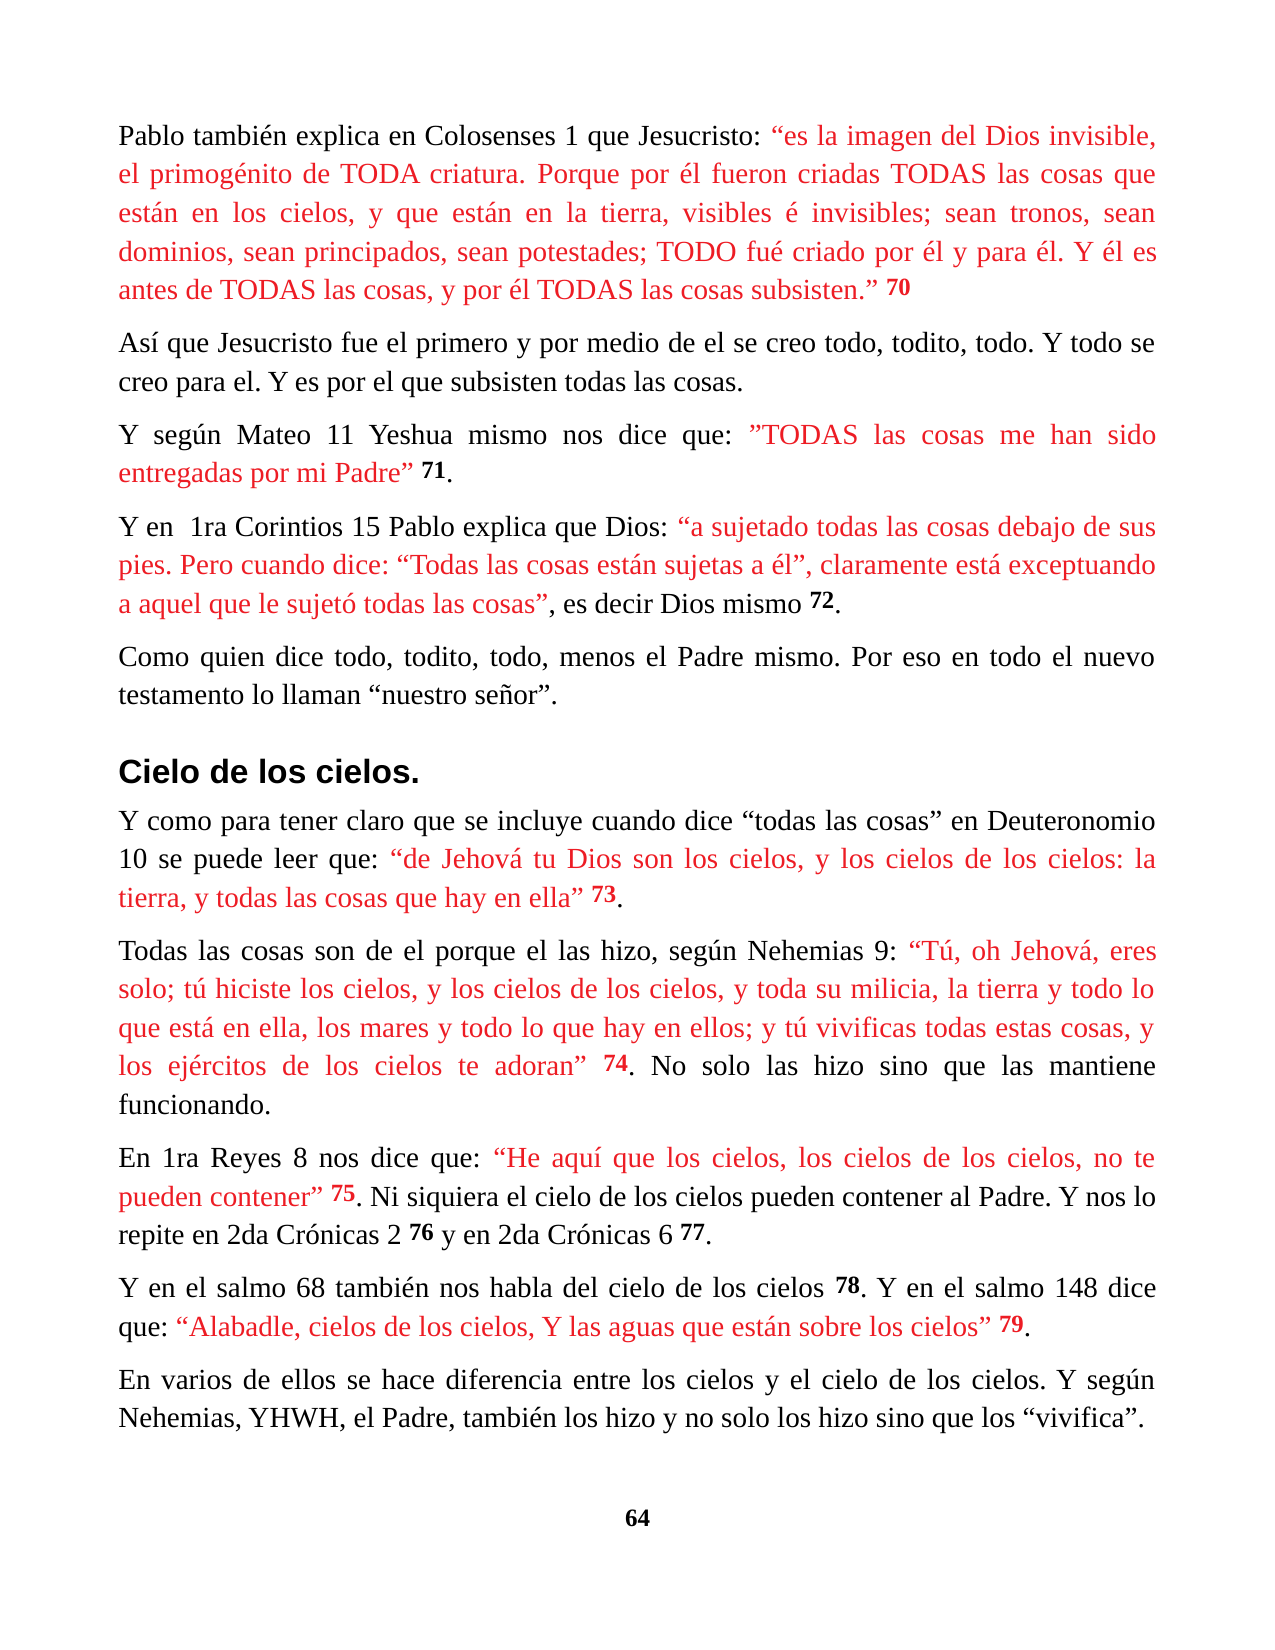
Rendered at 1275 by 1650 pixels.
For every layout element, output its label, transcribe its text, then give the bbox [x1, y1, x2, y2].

text Y como para tener claro que se incluye cuando dice “todas las cosas” en Deuteronomio 10 se puede leer que: “de Jehová tu Dios son los cielos, y los cielos de los cielos: la tierra, y todas las cosas que hay en ella” . [118, 803, 1157, 913]
text Pablo también explica en Colosenses 1 que Jesucristo: “es la imagen del Dios invisible, el primogénito de TODA criatura. Porque por él fueron criadas TODAS las cosas que están en los cielos, y que están en la tierra, visibles é invisibles; sean tronos, sean dominios, sean principados, sean potestades; TODO fué criado por él y para él. Y él es antes de TODAS las cosas, y por él TODAS las cosas subsisten.” [118, 118, 1157, 306]
text Y en el salmo 68 también nos habla del cielo de los cielos . Y en el salmo 148 dice que: “Alabadle, cielos de los cielos, Y las aguas que están sobre los cielos” . [118, 1270, 1157, 1342]
text Y según Mateo 11 Yeshua mismo nos dice que: ”TODAS las cosas me han sido entregadas por mi Padre” . [118, 417, 1157, 489]
text Y en 1ra Corintios 15 Pablo explica que Dios: “a sujetado todas las cosas debajo de sus pies. Pero cuando dice: “Todas las cosas están sujetas a él”, claramente está exceptuando a aquel que le sujetó todas las cosas”, es decir Dios mismo . [118, 509, 1157, 619]
text Así que Jesucristo fue el primero y por medio de el se creo todo, todito, todo. Y todo se creo para el. Y es por el que subsisten todas las cosas. [118, 325, 1157, 397]
text Todas las cosas son de el porque el las hizo, según Nehemias 9: “Tú, oh Jehová, eres solo; tú hiciste los cielos, y los cielos de los cielos, y toda su milicia, la tierra y todo lo que está en ella, los mares y todo lo que hay en ellos; y tú vivificas todas estas cosas, y los ejércitos de los cielos te adoran” . No solo las hizo sino que las mantiene funcionando. [118, 933, 1157, 1121]
text En 1ra Reyes 8 nos dice que: “He aquí que los cielos, los cielos de los cielos, no te pueden contener” . Ni siquiera el cielo de los cielos pueden contener al Padre. Y nos lo repite en 2da Crónicas 2 y en 2da Crónicas 6 . [118, 1140, 1157, 1251]
text En varios de ellos se hace diferencia entre los cielos y el cielo de los cielos. Y según Nehemias, YHWH, el Padre, también los hizo y no solo los hizo sino que los “vivifica”. [118, 1362, 1157, 1434]
subtitle Cielo de los cielos. [118, 751, 1157, 790]
text Como quien dice todo, todito, todo, menos el Padre mismo. Por eso en todo el nuevo testamento lo llaman “nuestro señor”. [118, 639, 1157, 711]
